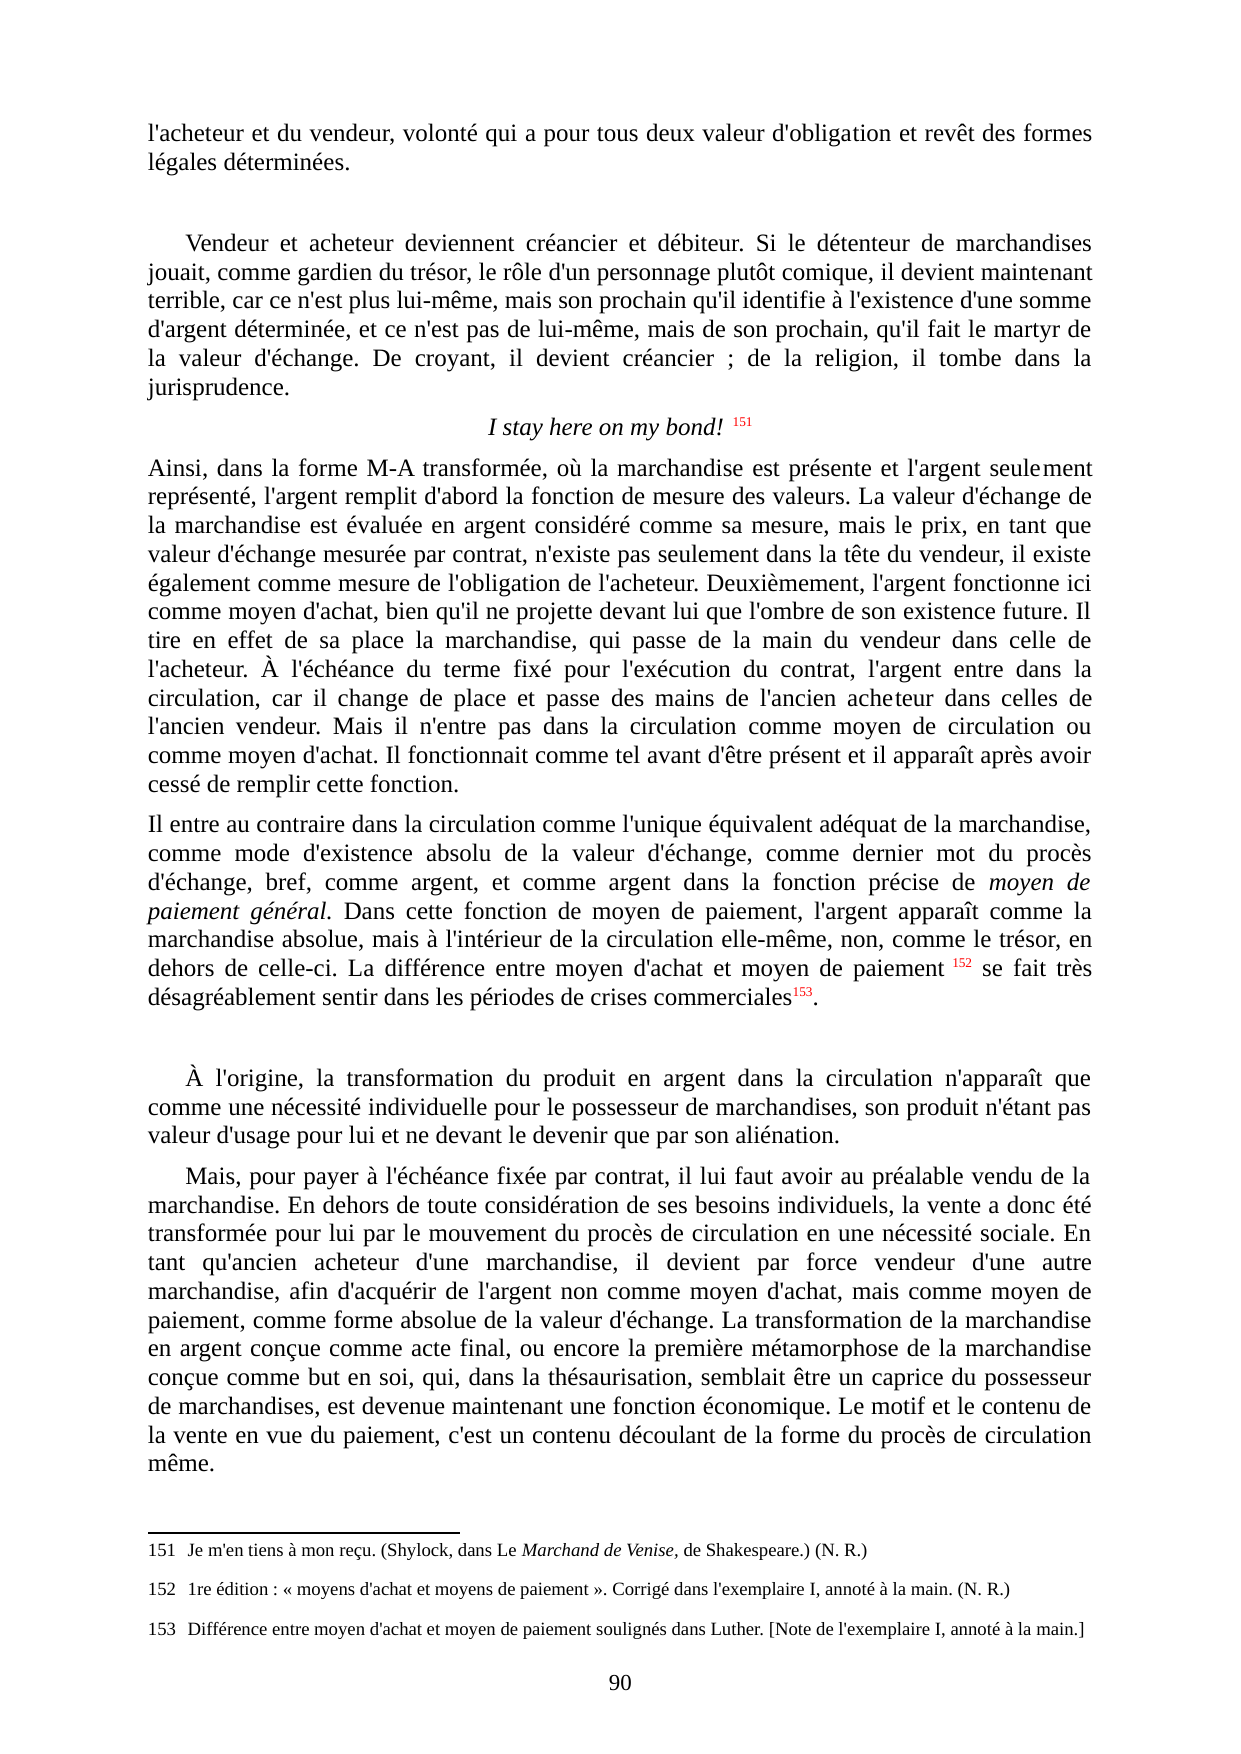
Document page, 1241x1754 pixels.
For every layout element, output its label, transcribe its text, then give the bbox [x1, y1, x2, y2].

text l'acheteur et du vendeur, volonté qui a pour tous deux valeur d'obliga­tion et revêt des formes légales déterminées. [148, 118, 1093, 176]
text Vendeur et acheteur deviennent créancier et débiteur. Si le détenteur de marchandises jouait, comme gardien du trésor, le rôle d'un personnage plutôt comique, il devient mainte­nant terrible, car ce n'est plus lui-même, mais son prochain qu'il identifie à l'existence d'une somme d'argent déterminée, et ce n'est pas de lui-même, mais de son prochain, qu'il fait le martyr de la valeur d'échange. De croyant, il devient créancier ; de la religion, il tombe dans la jurisprudence. [148, 228, 1093, 400]
text Mais, pour payer à l'échéance fixée par contrat, il lui faut avoir au préalable vendu de la marchandise. En dehors de toute considération de ses besoins individuels, la vente a donc été transformée pour lui par le mouvement du procès de circulation en une nécessité sociale. En tant qu'ancien acheteur d'une marchandise, il devient par force vendeur d'une autre marchandise, afin d'acquérir de l'argent non comme moyen d'achat, mais comme moyen de paiement, comme forme absolue de la valeur d'échange. La transformation de la marchandise en argent conçue comme acte final, ou encore la première métamorphose de la marchandise conçue comme but en soi, qui, dans la thésaurisation, semblait être un caprice du possesseur de marchandises, est devenue maintenant une fonction économique. Le motif et le contenu de la vente en vue du paiement, c'est un contenu découlant de la forme du procès de circulation même. [148, 1161, 1093, 1477]
text À l'origine, la transformation du produit en argent dans la circulation n'apparaît que comme une nécessité individuelle pour le possesseur de marchandises, son produit n'étant pas valeur d'usage pour lui et ne devant le devenir que par son aliénation. [148, 1063, 1093, 1149]
text Je m'en tiens à mon reçu. (Shylock, dans Le Marchand de Venise, de Shakespeare.) (N. R.) [148, 1539, 1093, 1561]
text Ainsi, dans la forme M-A transformée, où la marchandise est présente et l'argent seule­ment représenté, l'argent remplit d'abord la fonction de mesure des valeurs. La valeur d'échange de la marchandise est évaluée en argent considéré comme sa mesure, mais le prix, en tant que valeur d'échange mesurée par contrat, n'existe pas seulement dans la tête du vendeur, il existe également comme mesure de l'obligation de l'acheteur. Deuxièmement, l'argent fonctionne ici comme moyen d'achat, bien qu'il ne projette devant lui que l'ombre de son existence future. Il tire en effet de sa place la marchandise, qui passe de la main du vendeur dans celle de l'acheteur. À l'échéance du terme fixé pour l'exécution du contrat, l'argent entre dans la circulation, car il change de place et passe des mains de l'ancien ache­teur dans celles de l'ancien vendeur. Mais il n'entre pas dans la circulation comme moyen de circulation ou comme moyen d'achat. Il fonctionnait comme tel avant d'être présent et il apparaît après avoir cessé de remplir cette fonction. [148, 453, 1093, 798]
text I stay here on my bond! [148, 412, 1093, 441]
text Différence entre moyen d'achat et moyen de paiement soulignés dans Luther. [Note de l'exemplaire I, annoté à la main.] [148, 1617, 1093, 1639]
text Il entre au contraire dans la circulation comme l'unique équivalent adéquat de la marchandise, comme mode d'existence absolu de la valeur d'échange, comme dernier mot du procès d'échange, bref, comme argent, et comme argent dans la fonction précise de moyen de paiement général. Dans cette fonction de moyen de paiement, l'argent apparaît comme la marchandise absolue, mais à l'intérieur de la circu­lation elle-même, non, comme le trésor, en dehors de celle-ci. La différence entre moyen d'achat et moyen de paiement se fait très désagréablement sentir dans les périodes de crises commerciales. [148, 809, 1093, 1011]
text 1re édition : « moyens d'achat et moyens de paiement ». Corrigé dans l'exemplaire I, annoté à la main. (N. R.) [148, 1578, 1093, 1600]
